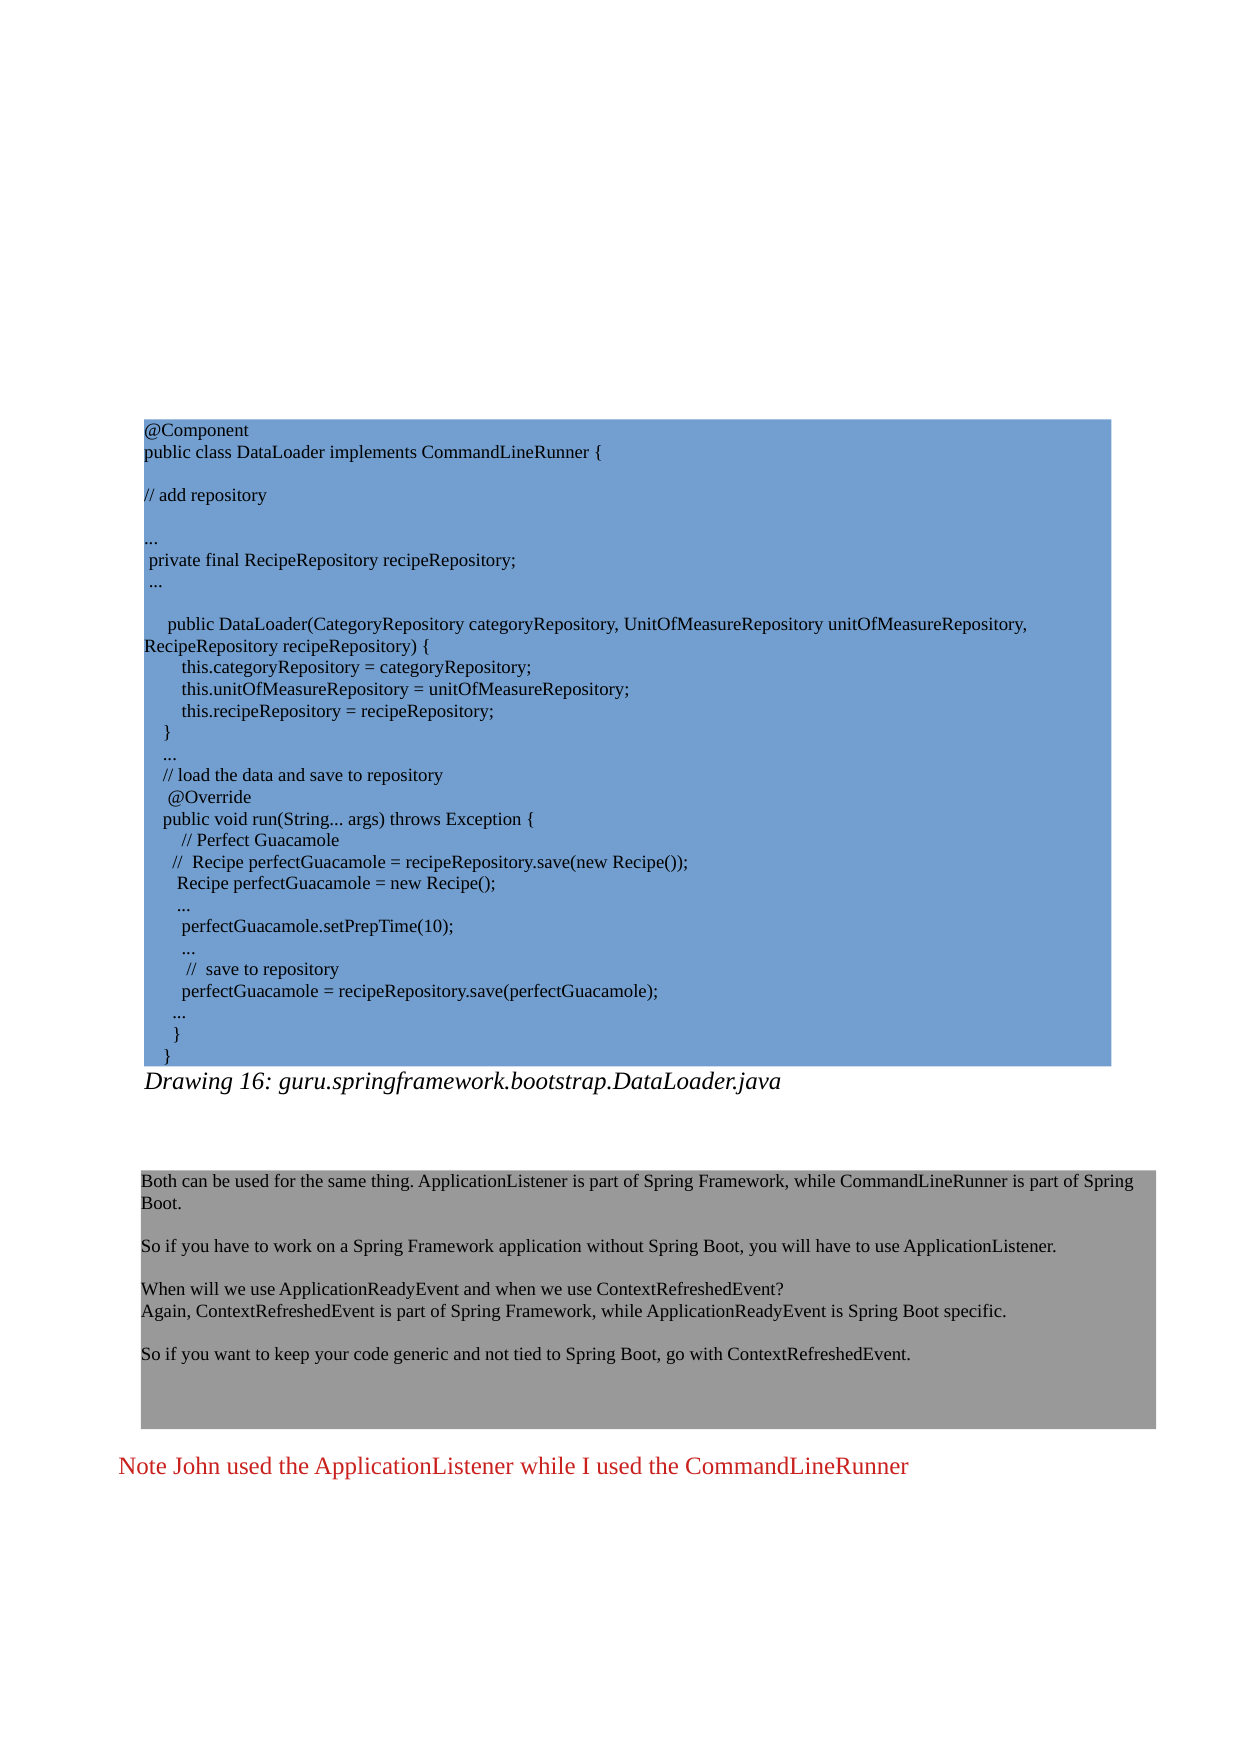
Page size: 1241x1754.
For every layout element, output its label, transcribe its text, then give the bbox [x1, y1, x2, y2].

text Note John used the ApplicationListener while I used the CommandLineRunner [118, 1451, 1122, 1480]
text Drawing 16: guru.springframework.bootstrap.DataLoader.java [144, 1067, 1112, 1095]
